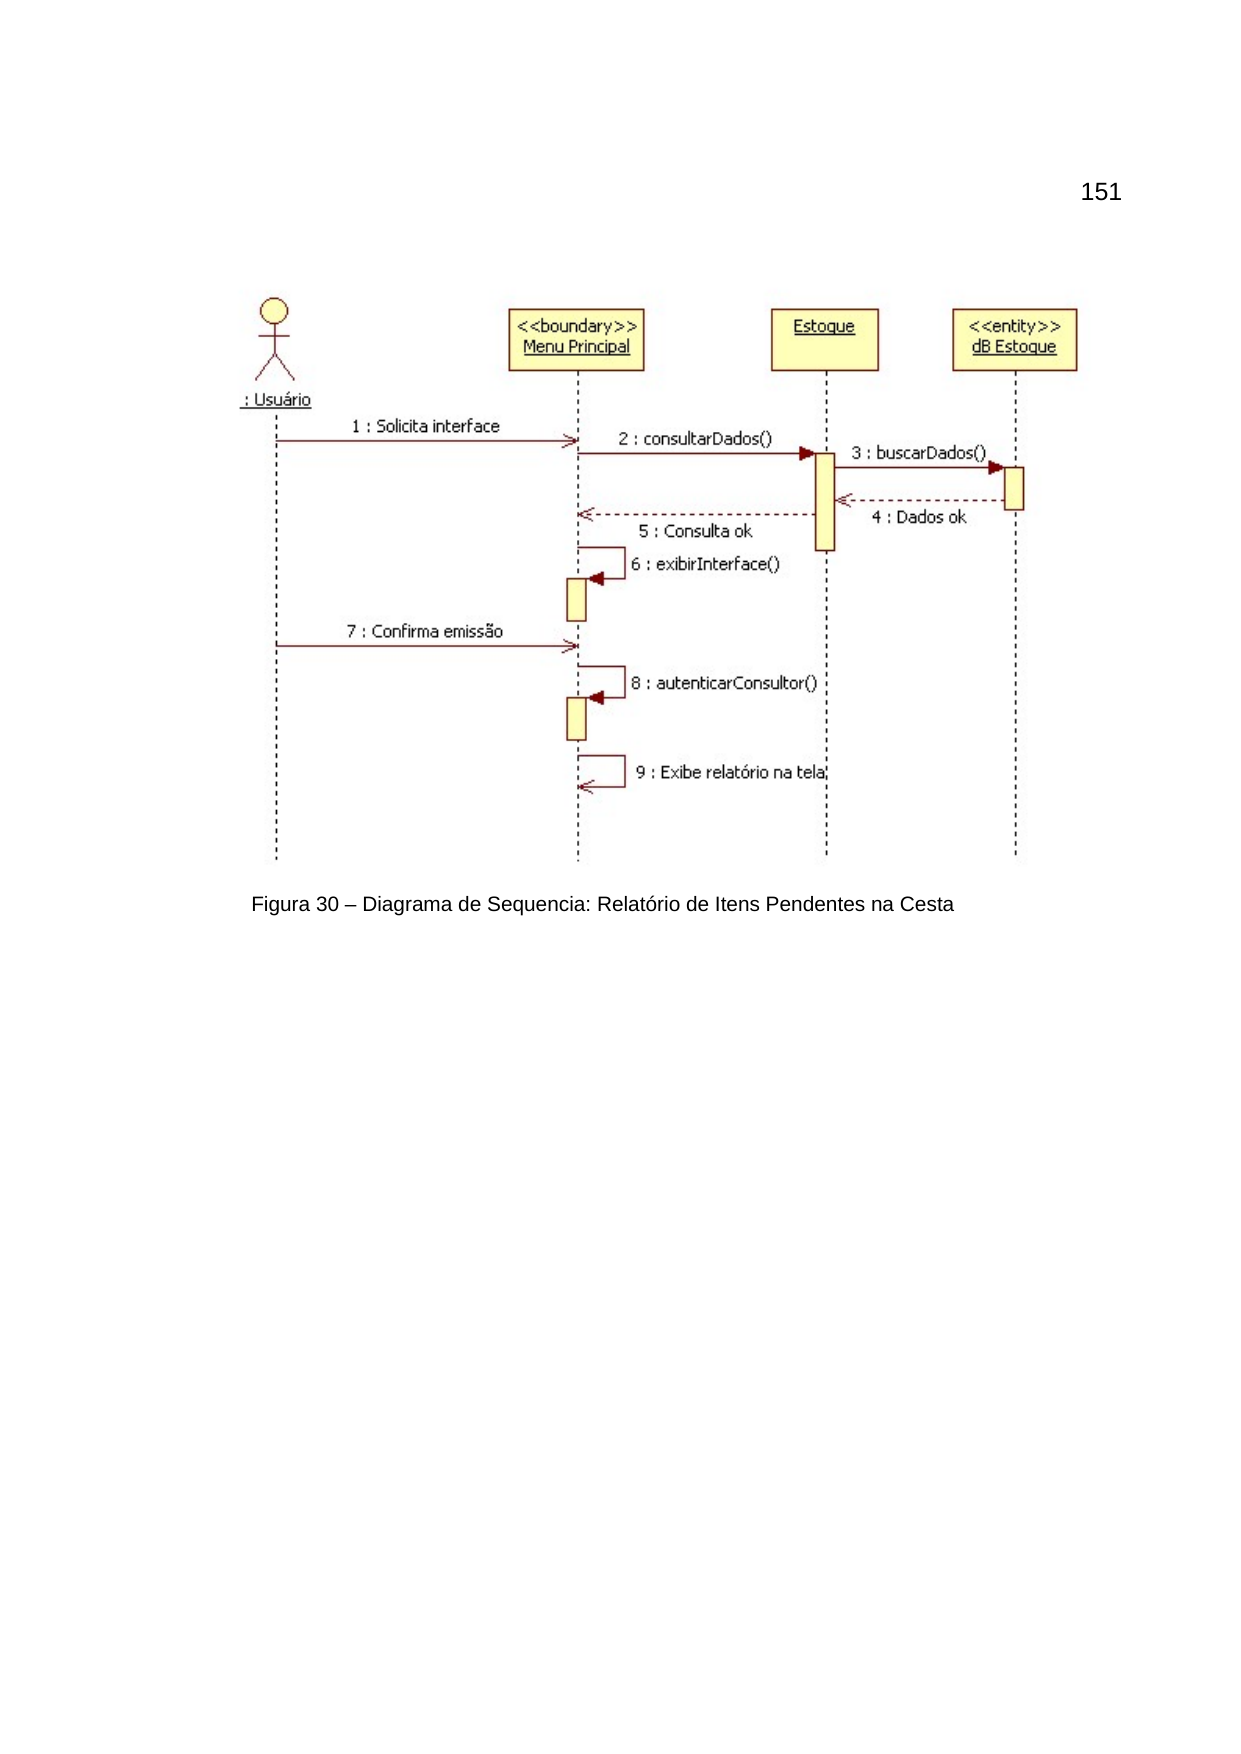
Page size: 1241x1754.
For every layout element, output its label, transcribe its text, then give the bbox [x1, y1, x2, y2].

picture [190, 265, 1109, 893]
text Figura 30 – Diagrama de Sequencia: Relatório de Itens Pendentes na Cesta [177, 893, 1122, 916]
